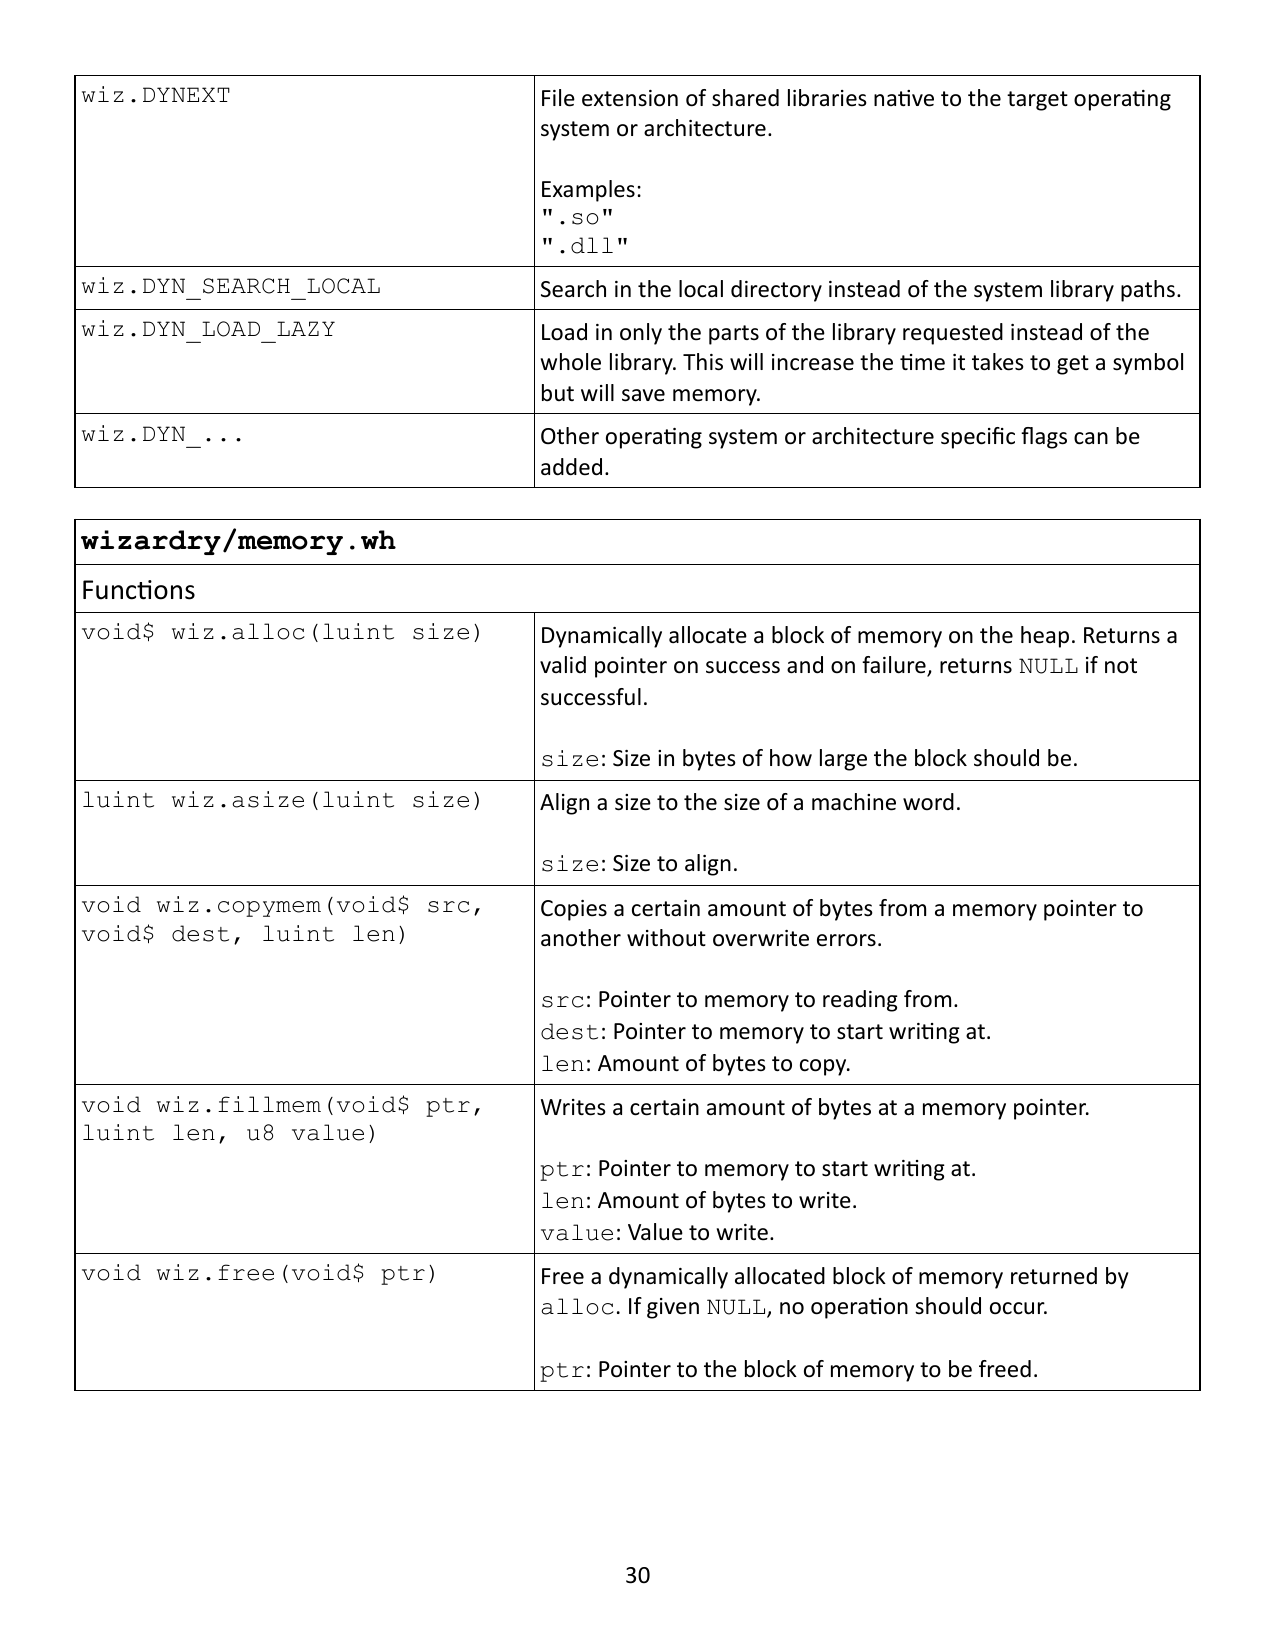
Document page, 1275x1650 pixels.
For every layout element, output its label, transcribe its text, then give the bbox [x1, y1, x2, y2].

table_cell void wiz.free(void$ ptr) [76, 1254, 534, 1390]
table_cell Load in only the parts of the library requested instead of the whole library. This will increase the time it takes to get a symbol but will save memory. [535, 310, 1199, 413]
table_cell Functions [76, 565, 1199, 612]
table_cell File extension of shared libraries native to the target operating system or architecture. Examples: ".so" ".dll" [535, 76, 1199, 266]
table_cell Writes a certain amount of bytes at a memory pointer. ptr: Pointer to memory to start writing at. len: Amount of bytes to write. value: Value to write. [535, 1085, 1199, 1253]
table_cell Align a size to the size of a machine word. size: Size to align. [535, 781, 1199, 885]
table_cell Search in the local directory instead of the system library paths. [535, 267, 1199, 309]
table_cell Free a dynamically allocated block of memory returned by alloc. If given NULL, no operation should occur. ptr: Pointer to the block of memory to be freed. [535, 1254, 1199, 1390]
table_cell wiz.DYN_SEARCH_LOCAL [76, 267, 534, 309]
table_cell Copies a certain amount of bytes from a memory pointer to another without overwrite errors. src: Pointer to memory to reading from. dest: Pointer to memory to start writing at. len: Amount of bytes to copy. [535, 886, 1199, 1084]
table_cell void wiz.fillmem(void$ ptr, luint len, u8 value) [76, 1085, 534, 1253]
table_cell wiz.DYN_LOAD_LAZY [76, 310, 534, 413]
table_cell wiz.DYN_... [76, 414, 534, 487]
table_header wizardry/memory.wh [76, 520, 1199, 564]
table_cell void wiz.copymem(void$ src, void$ dest, luint len) [76, 886, 534, 1084]
table_cell void$ wiz.alloc(luint size) [76, 613, 534, 780]
table_cell Dynamically allocate a block of memory on the heap. Returns a valid pointer on success and on failure, returns NULL if not successful. size: Size in bytes of how large the block should be. [535, 613, 1199, 780]
table_cell luint wiz.asize(luint size) [76, 781, 534, 885]
table_cell Other operating system or architecture specific flags can be added. [535, 414, 1199, 487]
table_cell wiz.DYNEXT [76, 76, 534, 266]
